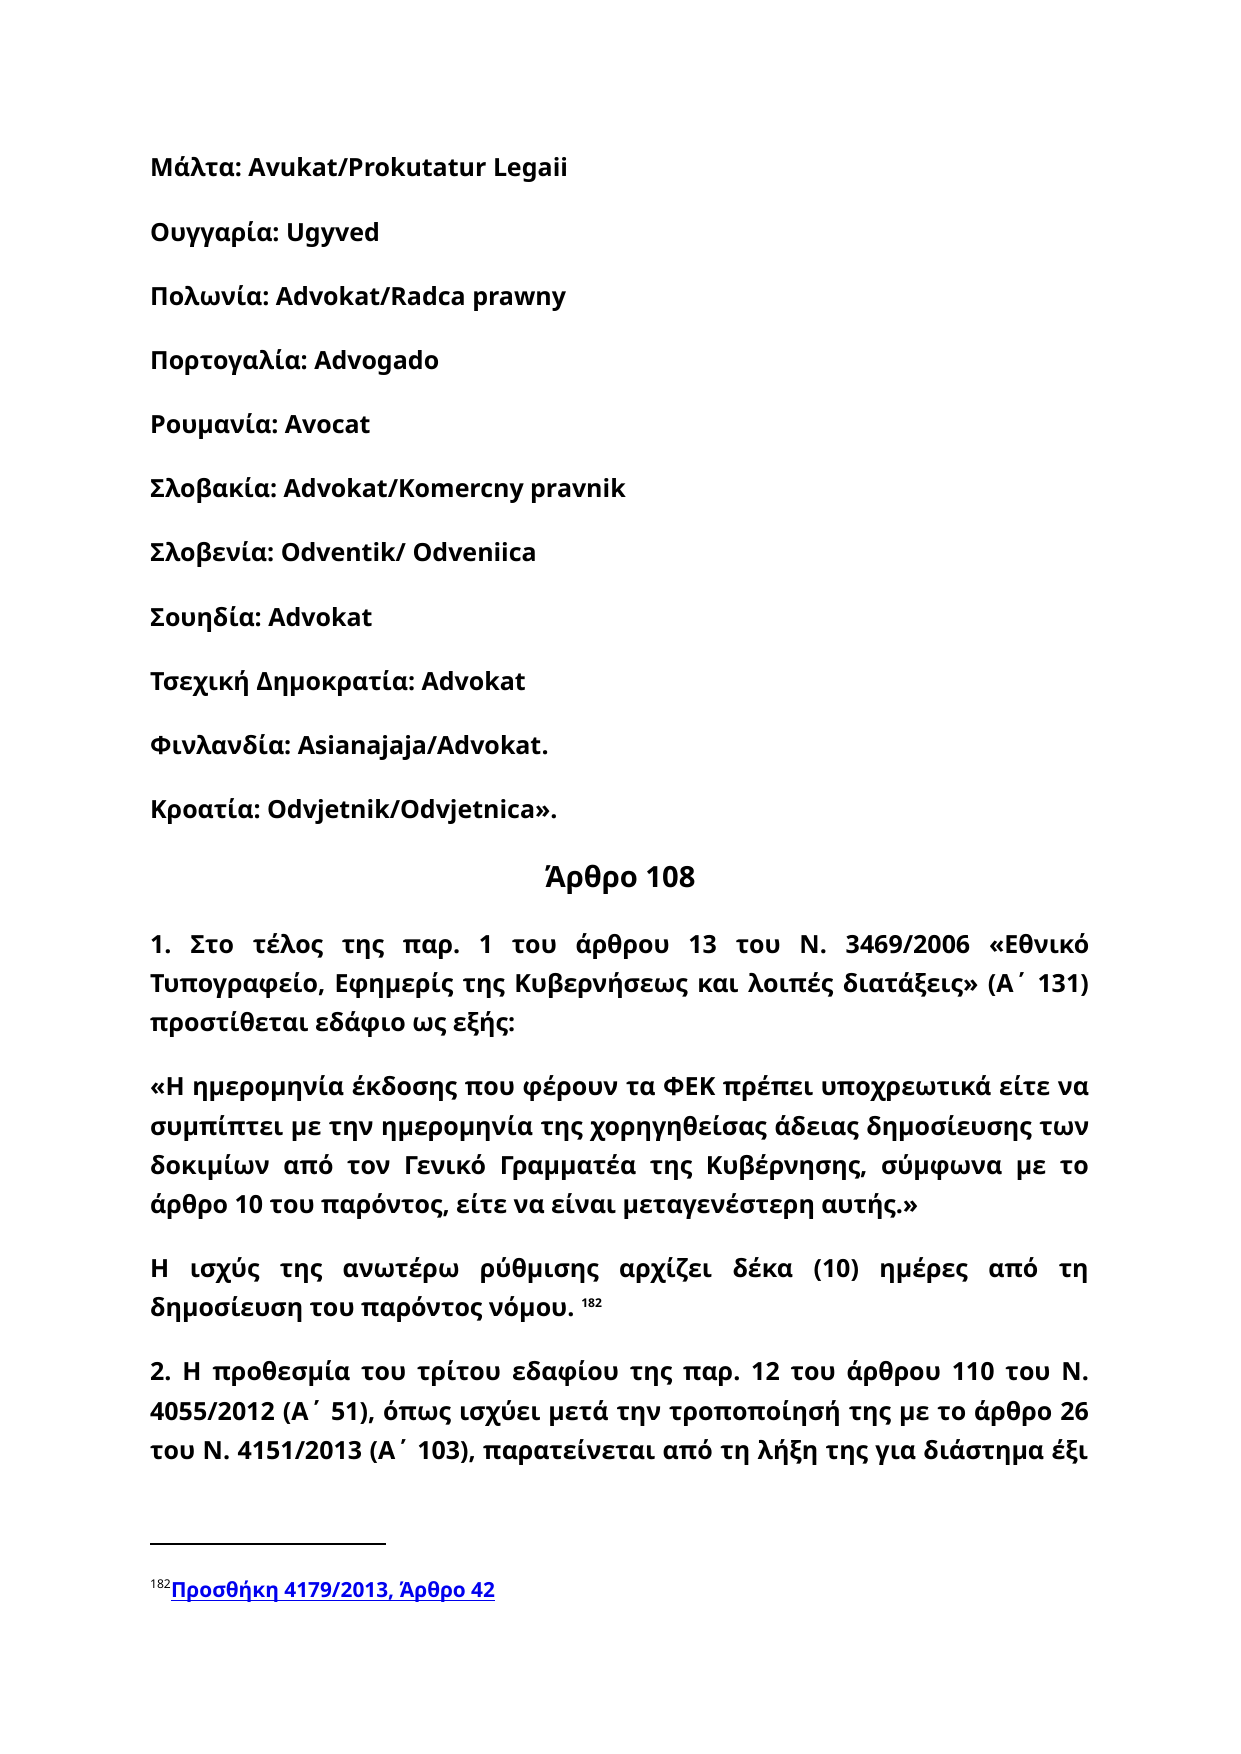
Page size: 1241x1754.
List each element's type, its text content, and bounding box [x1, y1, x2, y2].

text Προσθήκη 4179/2013, Άρθρο 42 [150, 1576, 1090, 1604]
text Πολωνία: Advokat/Radca prawny [150, 278, 1090, 312]
text Σλοβακία: Advokat/Komercny pravnik [150, 471, 1090, 505]
text Φινλανδία: Asianajaja/Advokat. [150, 727, 1090, 762]
text Κροατία: Odvjetnik/Odvjetnica». [150, 792, 1090, 826]
text Πορτογαλία: Advogado [150, 342, 1090, 377]
text Σουηδία: Advokat [150, 599, 1090, 633]
text Σλοβενία: Odventik/ Odveniica [150, 535, 1090, 569]
text Μάλτα: Avukat/Prokutatur Legaii [150, 150, 1090, 184]
text Τσεχική Δημοκρατία: Advokat [150, 663, 1090, 697]
text 1. Στο τέλος της παρ. 1 του άρθρου 13 του Ν. 3469/2006 «Εθνικό Τυπογραφείο, Εφημερίς της Κυβερνήσεως και λοιπές διατάξεις» (Α΄ 131) προστίθεται εδάφιο ως εξής: [150, 926, 1090, 1039]
subtitle Άρθρο 108 [150, 856, 1090, 896]
text 2. Η προθεσμία του τρίτου εδαφίου της παρ. 12 του άρθρου 110 του Ν. 4055/2012 (Α΄ 51), όπως ισχύει μετά την τροποποίησή της με το άρθρο 26 του Ν. 4151/2013 (Α΄ 103), παρατείνεται από τη λήξη της για διάστημα έξι [150, 1354, 1090, 1466]
text Ρουμανία: Avocat [150, 407, 1090, 441]
text «Η ημερομηνία έκδοσης που φέρουν τα ΦΕΚ πρέπει υποχρεωτικά είτε να συμπίπτει με την ημερομηνία της χορηγηθείσας άδειας δημοσίευσης των δοκιμίων από τον Γενικό Γραμματέα της Κυβέρνησης, σύμφωνα με το άρθρο 10 του παρόντος, είτε να είναι μεταγενέστερη αυτής.» [150, 1069, 1090, 1221]
text Ουγγαρία: Ugyved [150, 214, 1090, 248]
text Η ισχύς της ανωτέρω ρύθμισης αρχίζει δέκα (10) ημέρες από τη δημοσίευση του παρόντος νόμου. [150, 1251, 1090, 1324]
